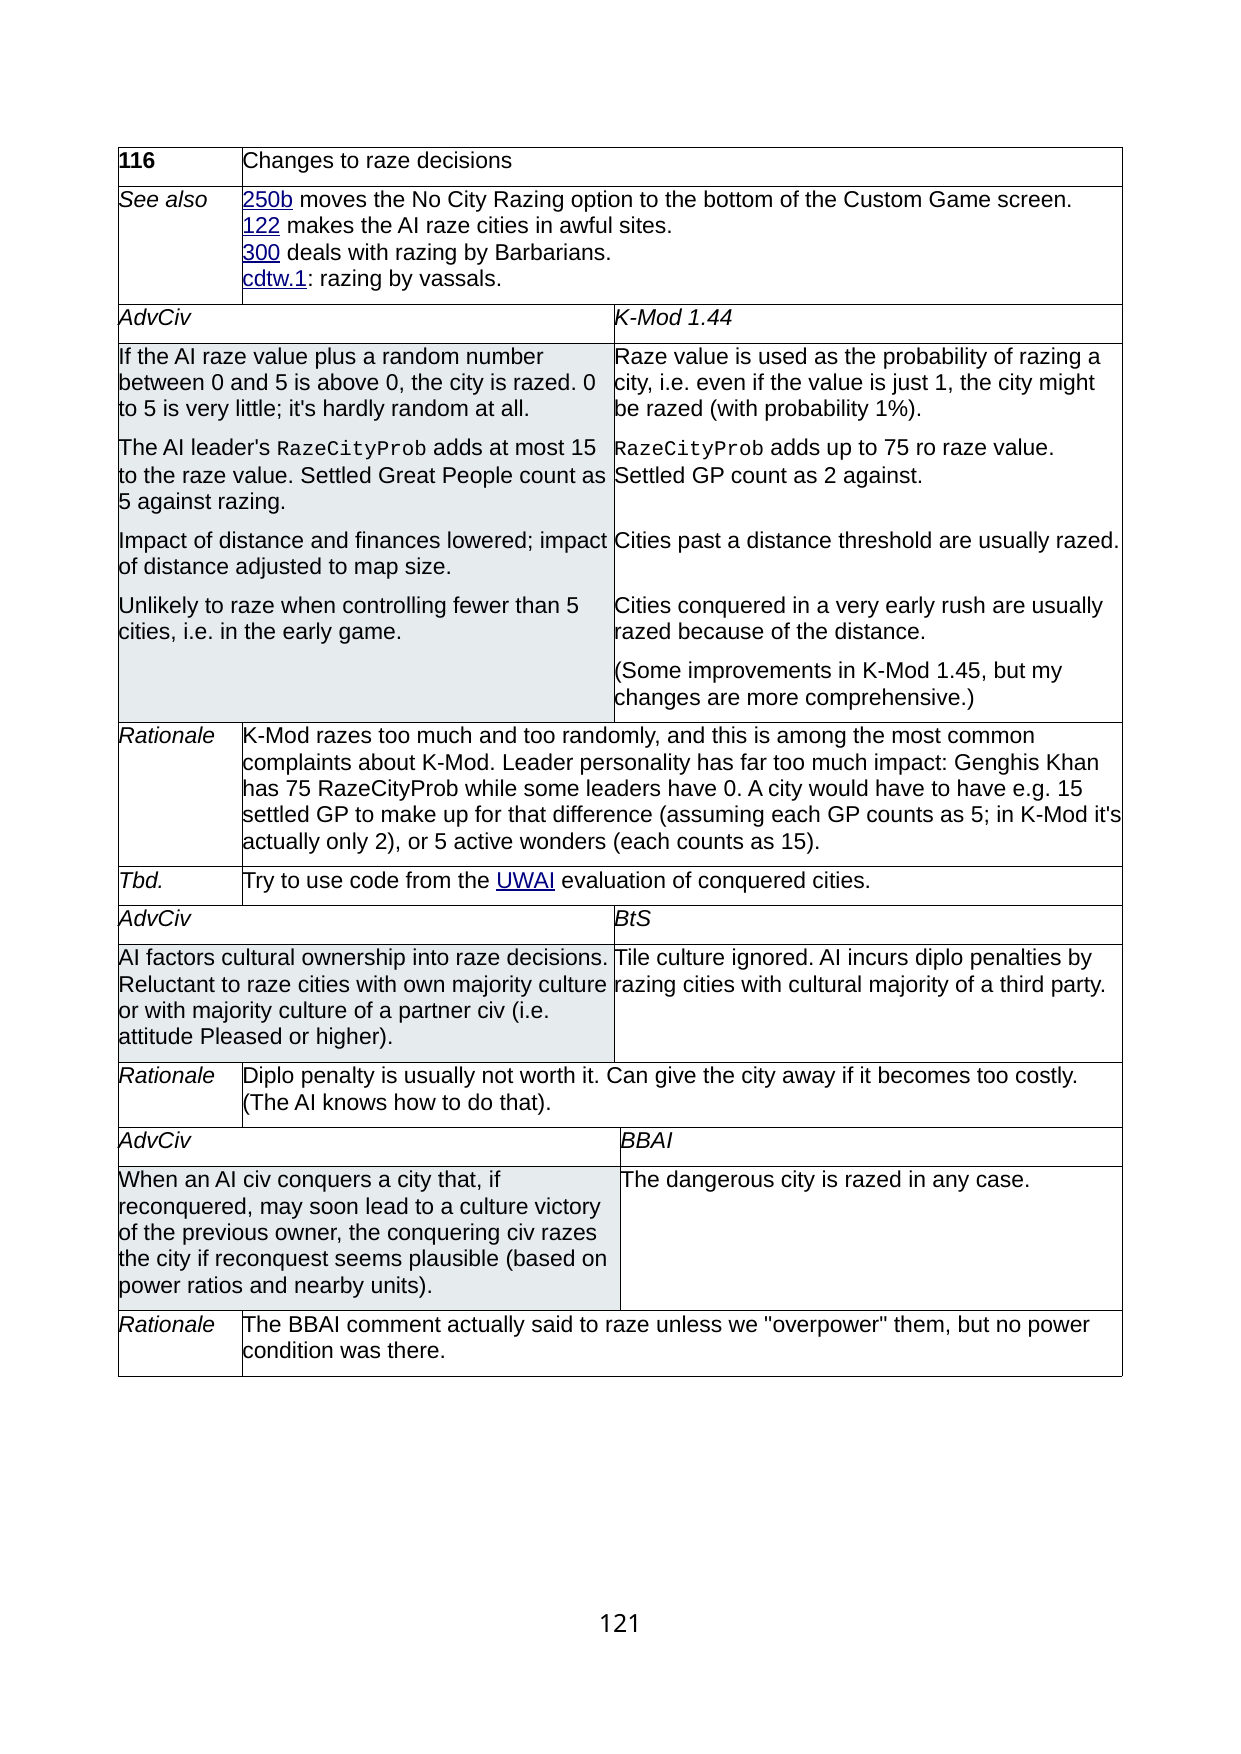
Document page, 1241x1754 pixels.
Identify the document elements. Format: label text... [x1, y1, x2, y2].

table_cell Diplo penalty is usually not worth it. Can give the city away if it becomes too costly. (The AI knows how to do that). [243, 1063, 1122, 1127]
table_cell Rationale [119, 1063, 242, 1127]
table_cell 250b moves the No City Razing option to the bottom of the Custom Game screen. 122 makes the AI raze cities in awful sites. 300 deals with razing by Barbarians. cdtw.1: razing by vassals. [243, 187, 1122, 304]
table_cell BBAI [621, 1128, 1122, 1166]
table_cell Raze value is used as the probability of razing a city, i.e. even if the value is just 1, the city might be razed (with probability 1%). RazeCityProb adds up to 75 ro raze value. Settled GP count as 2 against. Cities past a distance threshold are usually razed. Cities conquered in a very early rush are usually razed because of the distance. (Some improvements in K-Mod 1.45, but my changes are more comprehensive.) [615, 344, 1122, 722]
table_cell AdvCiv [119, 1128, 620, 1166]
table_cell See also [119, 187, 242, 304]
table_cell K-Mod razes too much and too randomly, and this is among the most common complaints about K-Mod. Leader personality has far too much impact: Genghis Khan has 75 RazeCityProb while some leaders have 0. A city would have to have e.g. 15 settled GP to make up for that difference (assuming each GP counts as 5; in K-Mod it's actually only 2), or 5 active wonders (each counts as 15). [243, 723, 1122, 866]
table_cell AdvCiv [119, 305, 614, 342]
table_header 116 [119, 148, 242, 186]
table_header Changes to raze decisions [243, 148, 1122, 186]
table_cell The dangerous city is razed in any case. [621, 1167, 1122, 1310]
table_cell AdvCiv [119, 906, 614, 944]
table_cell K-Mod 1.44 [615, 305, 1122, 342]
table_cell Tile culture ignored. AI incurs diplo penalties by razing cities with cultural majority of a third party. [615, 945, 1122, 1062]
table_cell When an AI civ conquers a city that, if reconquered, may soon lead to a culture victory of the previous owner, the conquering civ razes the city if reconquest seems plausible (based on power ratios and nearby units). [119, 1167, 620, 1310]
table_cell BtS [615, 906, 1122, 944]
table_cell Try to use code from the UWAI evaluation of conquered cities. [243, 867, 1122, 905]
table_cell Tbd. [119, 867, 242, 905]
table_cell If the AI raze value plus a random number between 0 and 5 is above 0, the city is razed. 0 to 5 is very little; it's hardly random at all. The AI leader's RazeCityProb adds at most 15 to the raze value. Settled Great People count as 5 against razing. Impact of distance and finances lowered; impact of distance adjusted to map size. Unlikely to raze when controlling fewer than 5 cities, i.e. in the early game. [119, 344, 614, 722]
table_cell The BBAI comment actually said to raze unless we "overpower" them, but no power condition was there. [243, 1311, 1122, 1376]
table_cell AI factors cultural ownership into raze decisions. Reluctant to raze cities with own majority culture or with majority culture of a partner civ (i.e. attitude Pleased or higher). [119, 945, 614, 1062]
table_cell Rationale [119, 1311, 242, 1376]
table_cell Rationale [119, 723, 242, 866]
